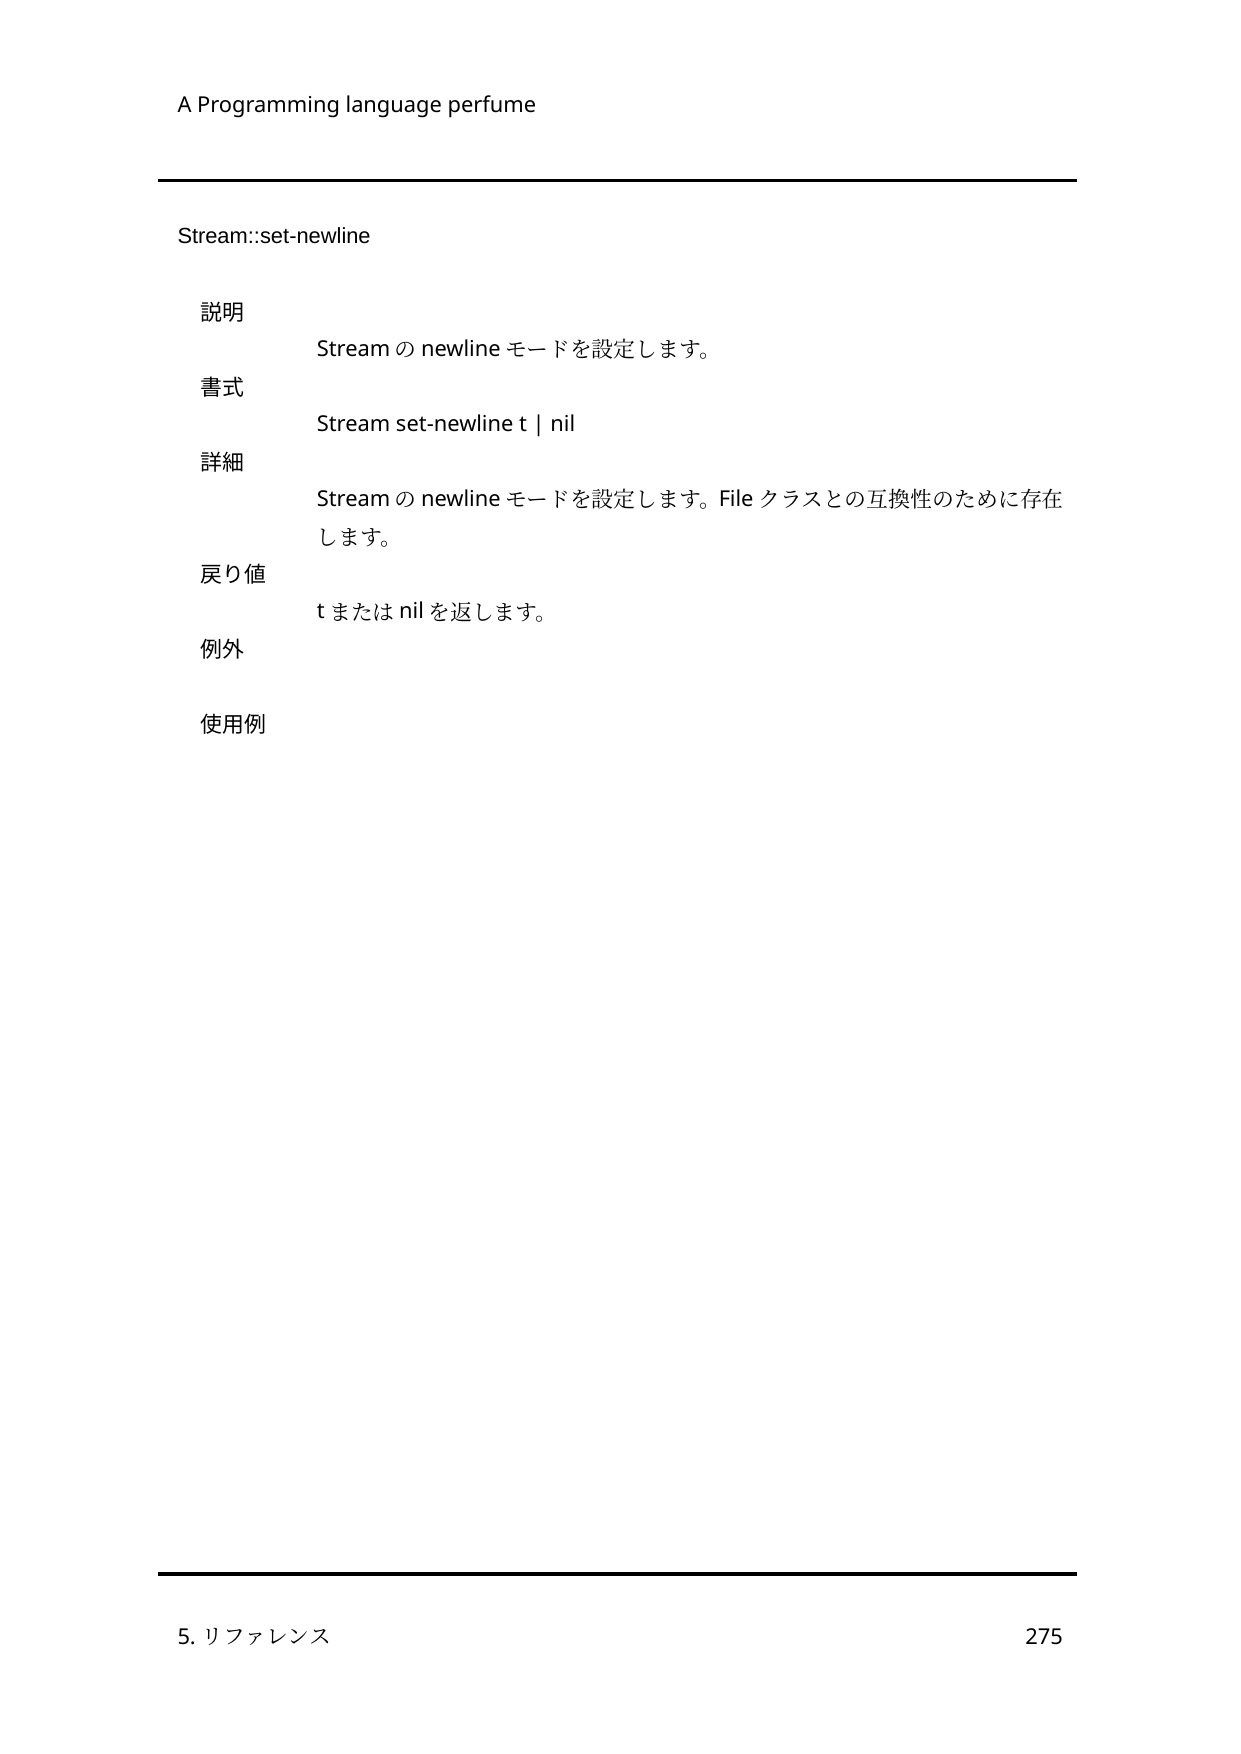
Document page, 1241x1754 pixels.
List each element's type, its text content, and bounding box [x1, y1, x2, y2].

table_cell 詳細 [200, 442, 317, 554]
table_cell 書式 [200, 367, 317, 442]
table_cell Stream set-newline t | nil [317, 367, 1063, 442]
table_cell [317, 629, 1063, 704]
table_cell [317, 704, 1063, 779]
table_cell 戻り値 [200, 554, 317, 629]
table_header Streamのnewlineモードを設定します。 [317, 292, 1063, 367]
table_cell Streamのnewlineモードを設定します。Fileクラスとの互換性のために存在します。 [317, 442, 1063, 554]
subtitle Stream::set-newline [177, 217, 1063, 254]
table_cell tまたはnilを返します。 [317, 554, 1063, 629]
table_cell 使用例 [200, 704, 317, 779]
table_header 説明 [200, 292, 317, 367]
table_cell 例外 [200, 629, 317, 704]
